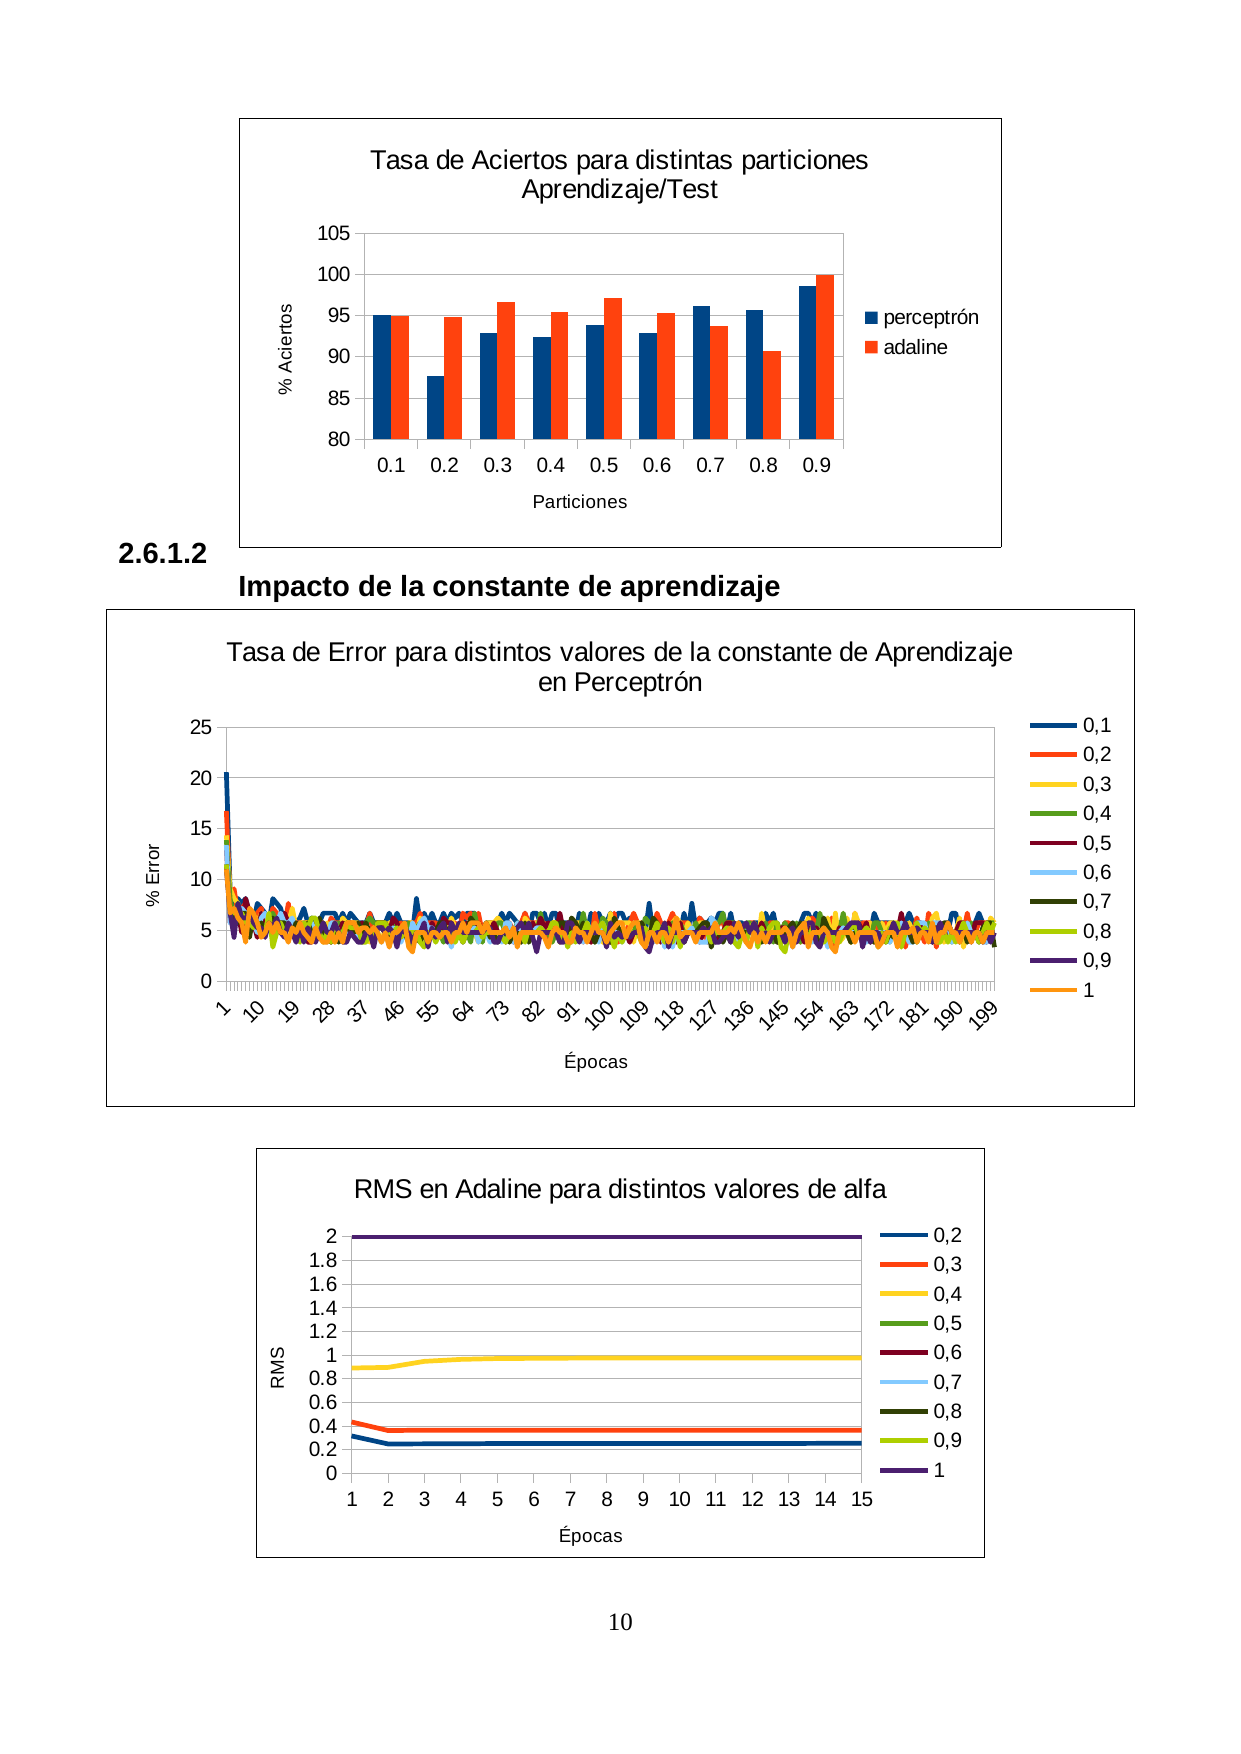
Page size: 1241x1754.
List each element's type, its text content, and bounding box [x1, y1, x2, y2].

subtitle 2.6.1.2 Impacto de la constante de aprendizaje [118, 536, 1122, 603]
